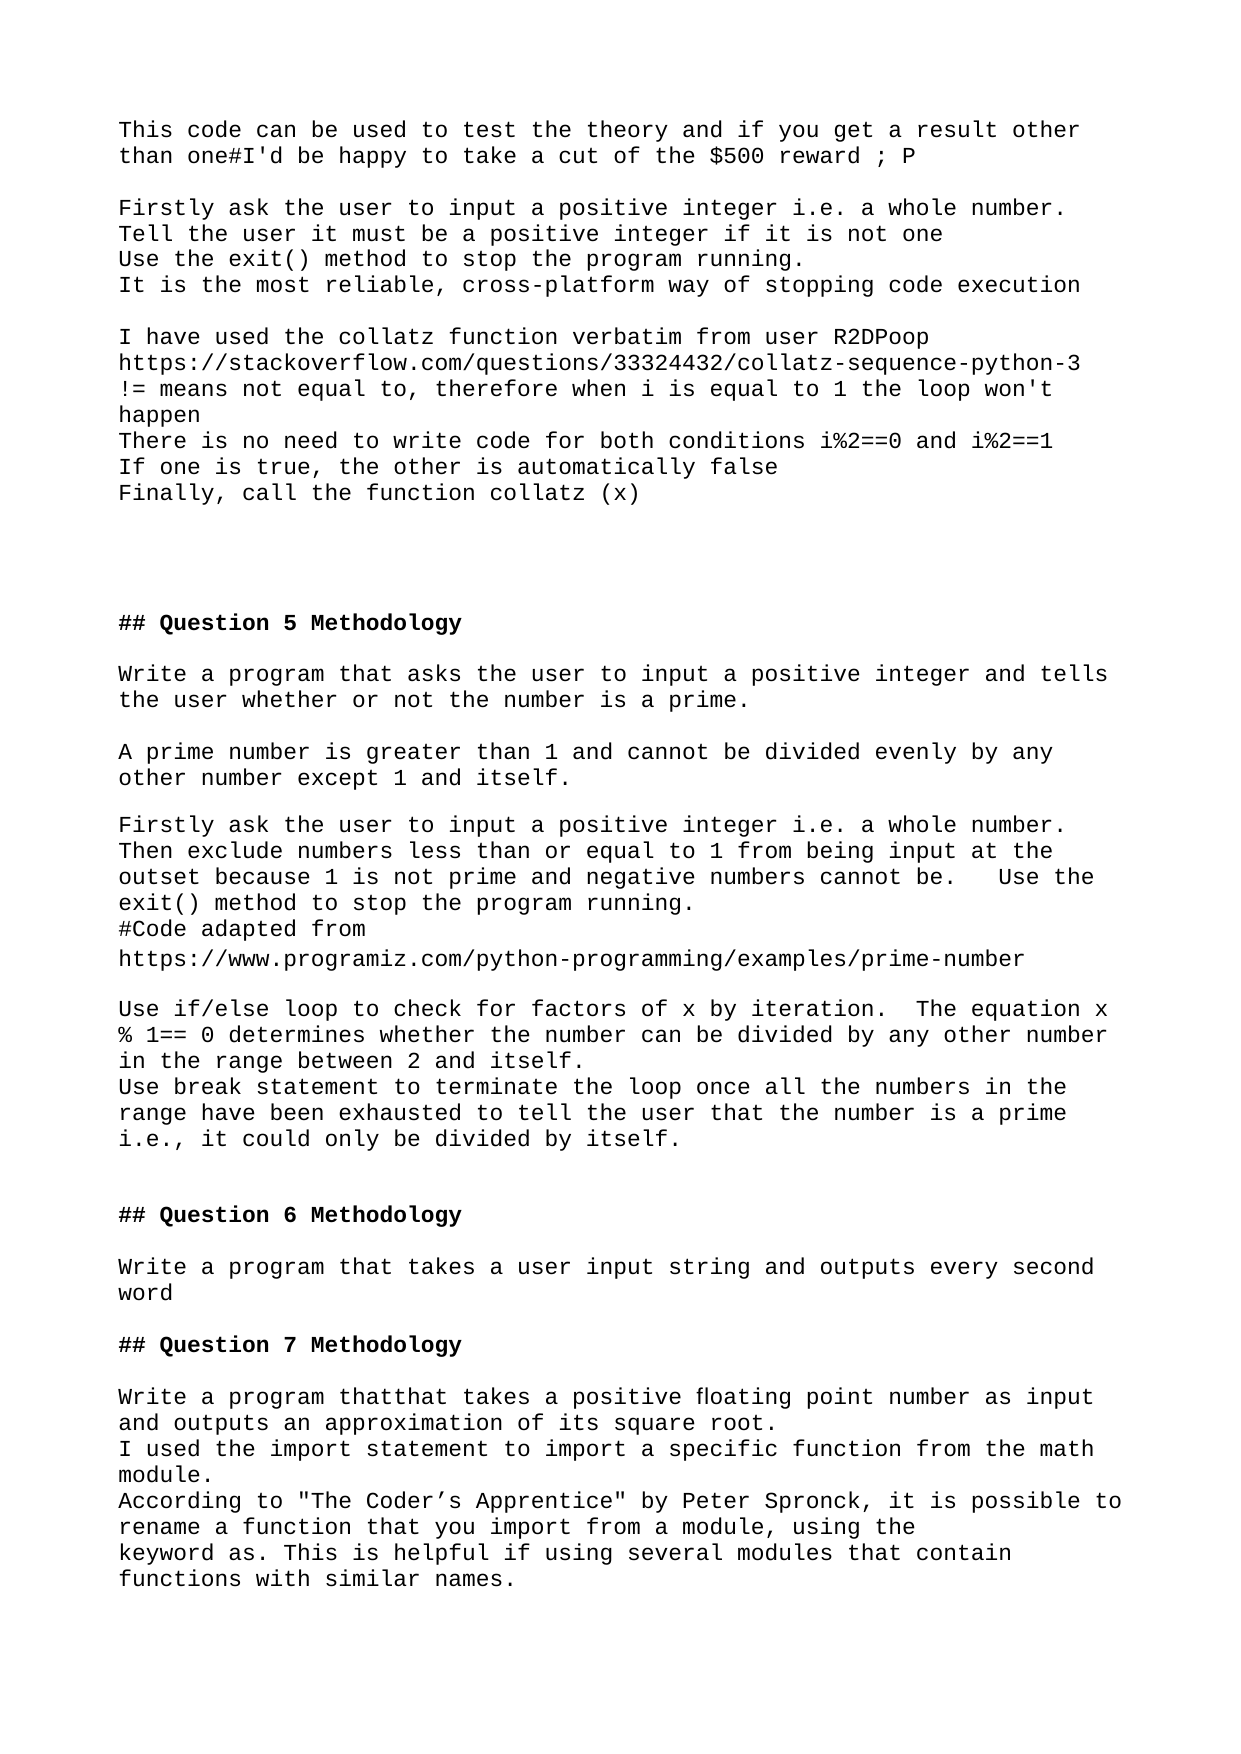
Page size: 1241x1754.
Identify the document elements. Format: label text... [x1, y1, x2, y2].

text Use if/else loop to check for factors of x by iteration. The equation x % 1== 0 determines whether the number can be divided by any other number in the range between 2 and itself. [118, 997, 1122, 1075]
text According to "The Coder’s Apprentice" by Peter Spronck, it is possible to rename a function that you import from a module, using the [118, 1489, 1122, 1541]
text A prime number is greater than 1 and cannot be divided evenly by any other number except 1 and itself. [118, 741, 1122, 792]
text I used the import statement to import a specific function from the math module. [118, 1437, 1122, 1489]
text It is the most reliable, cross-platform way of stopping code execution [118, 274, 1122, 300]
text https://stackoverflow.com/questions/33324432/collatz-sequence-python-3 [118, 352, 1122, 377]
text Finally, call the function collatz (x) [118, 481, 1122, 507]
text ## Question 7 Methodology [118, 1333, 1122, 1359]
text This code can be used to test the theory and if you get a result other than one#I'd be happy to take a cut of the $500 reward ; P [118, 118, 1122, 170]
text I have used the collatz function verbatim from user R2DPoop [118, 326, 1122, 352]
text Use the exit() method to stop the program running. [118, 248, 1122, 274]
text Write a program thatthat takes a positive ﬂoating point number as input and outputs an approximation of its square root. [118, 1385, 1122, 1437]
text Firstly ask the user to input a positive integer i.e. a whole number. [118, 813, 1122, 839]
text Then exclude numbers less than or equal to 1 from being input at the outset because 1 is not prime and negative numbers cannot be. Use the exit() method to stop the program running. [118, 839, 1122, 917]
text Firstly ask the user to input a positive integer i.e. a whole number. [118, 196, 1122, 222]
text If one is true, the other is automatically false [118, 455, 1122, 481]
text ## Question 5 Methodology [118, 611, 1122, 637]
text Write a program that takes a user input string and outputs every second word [118, 1256, 1122, 1307]
text keyword as. This is helpful if using several modules that contain functions with similar names. [118, 1541, 1122, 1593]
text ## Question 6 Methodology [118, 1204, 1122, 1230]
text Write a program that asks the user to input a positive integer and tells the user whether or not the number is a prime. [118, 663, 1122, 715]
text #Code adapted from https://www.programiz.com/python-programming/examples/prime-number [118, 917, 1122, 973]
text Use break statement to terminate the loop once all the numbers in the range have been exhausted to tell the user that the number is a prime i.e., it could only be divided by itself. [118, 1075, 1122, 1153]
text Tell the user it must be a positive integer if it is not one [118, 222, 1122, 248]
text There is no need to write code for both conditions i%2==0 and i%2==1 [118, 429, 1122, 455]
text != means not equal to, therefore when i is equal to 1 the loop won't happen [118, 377, 1122, 429]
